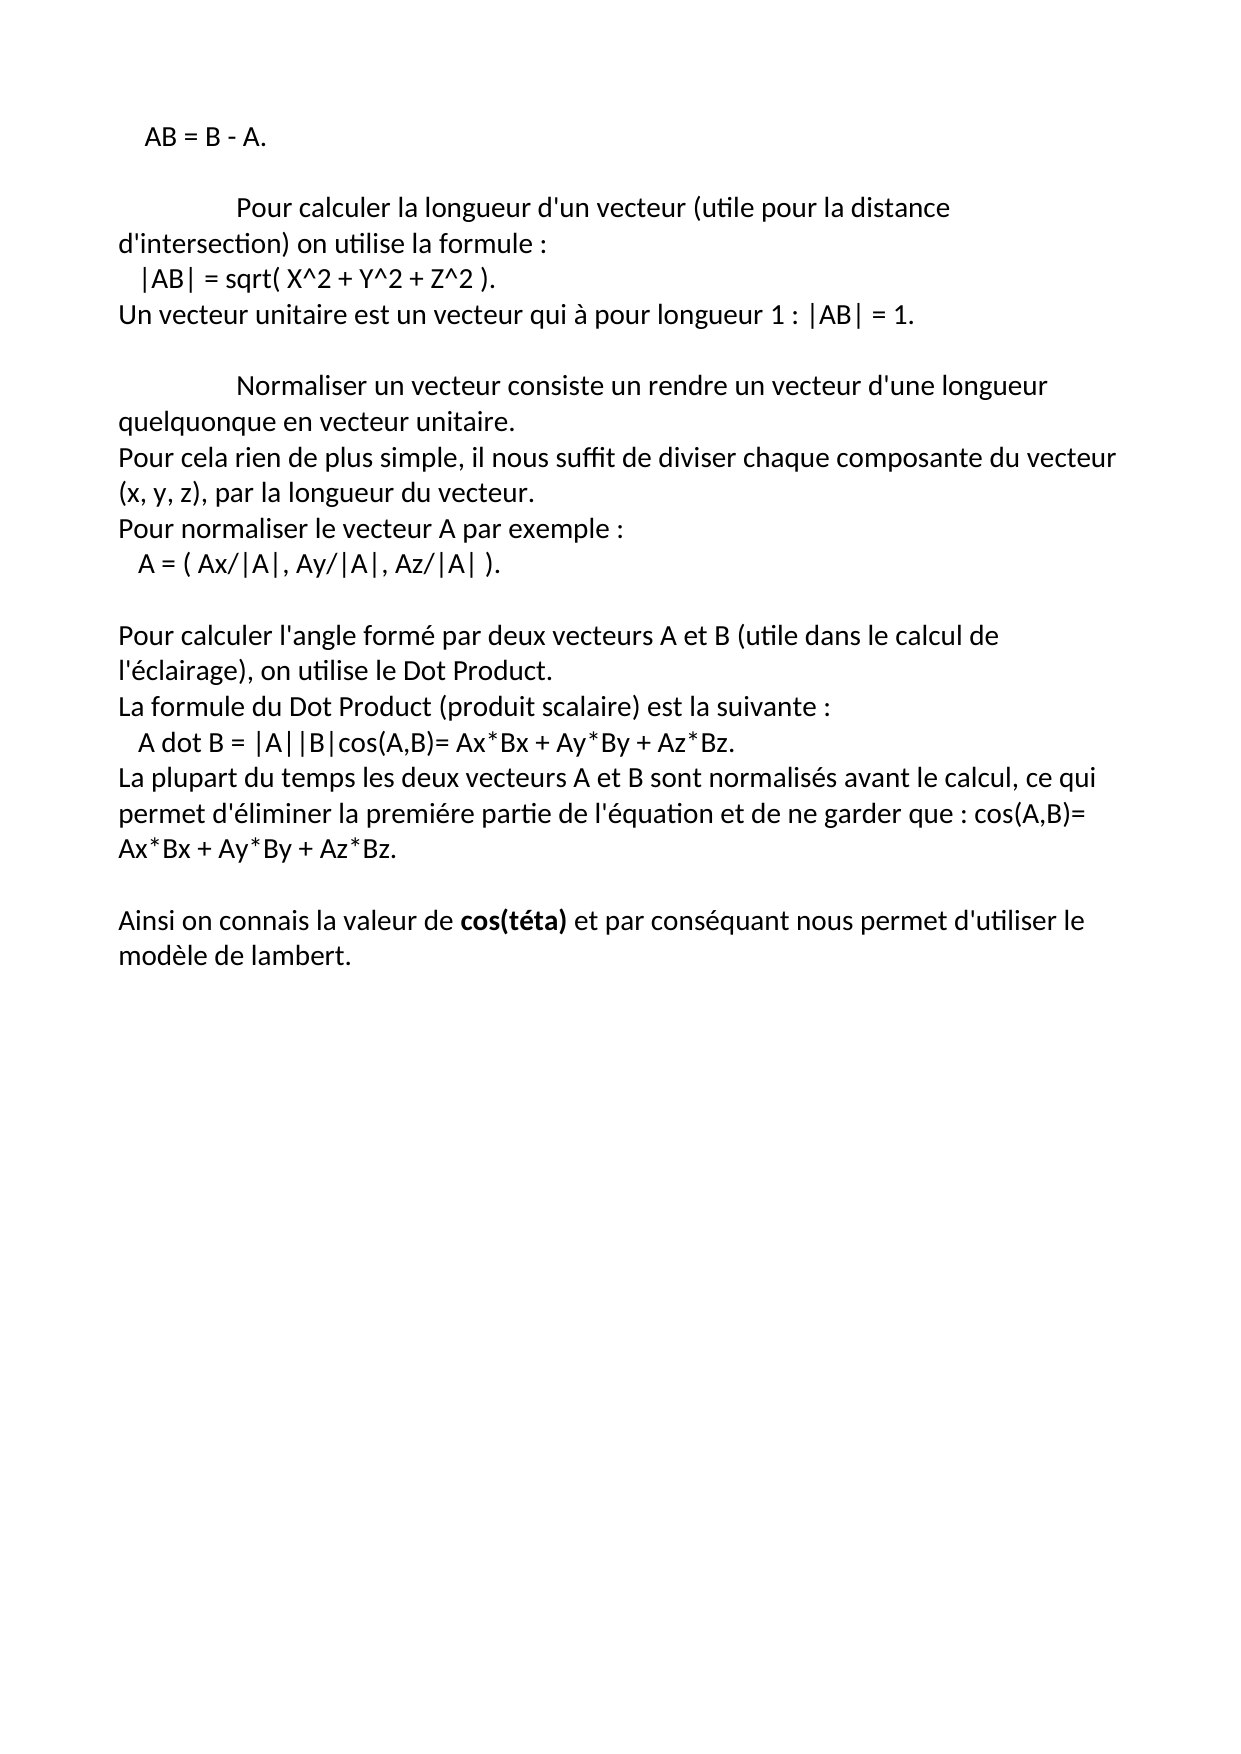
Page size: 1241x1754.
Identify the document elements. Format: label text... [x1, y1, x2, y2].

text Ainsi on connais la valeur de cos(téta) et par conséquant nous permet d'utiliser le modèle de lambert. [118, 902, 1122, 973]
text Normaliser un vecteur consiste un rendre un vecteur d'une longueur quelquonque en vecteur unitaire. [118, 367, 1122, 439]
text Pour calculer l'angle formé par deux vecteurs A et B (utile dans le calcul de l'éclairage), on utilise le Dot Product. [118, 617, 1122, 688]
text Un vecteur unitaire est un vecteur qui à pour longueur 1 : |AB| = 1. [118, 296, 1122, 332]
text Pour calculer la longueur d'un vecteur (utile pour la distance d'intersection) on utilise la formule : [118, 189, 1122, 261]
text A = ( Ax/|A|, Ay/|A|, Az/|A| ). [118, 546, 1122, 581]
text Pour normaliser le vecteur A par exemple : [118, 510, 1122, 546]
text |AB| = sqrt( X^2 + Y^2 + Z^2 ). [118, 261, 1122, 296]
text La formule du Dot Product (produit scalaire) est la suivante : [118, 688, 1122, 724]
text La plupart du temps les deux vecteurs A et B sont normalisés avant le calcul, ce qui permet d'éliminer la premiére partie de l'équation et de ne garder que : cos(A,B)= Ax*Bx + Ay*By + Az*Bz. [118, 759, 1122, 866]
text AB = B - A. [118, 118, 1122, 154]
text A dot B = |A||B|cos(A,B)= Ax*Bx + Ay*By + Az*Bz. [118, 724, 1122, 759]
text Pour cela rien de plus simple, il nous suffit de diviser chaque composante du vecteur (x, y, z), par la longueur du vecteur. [118, 439, 1122, 510]
